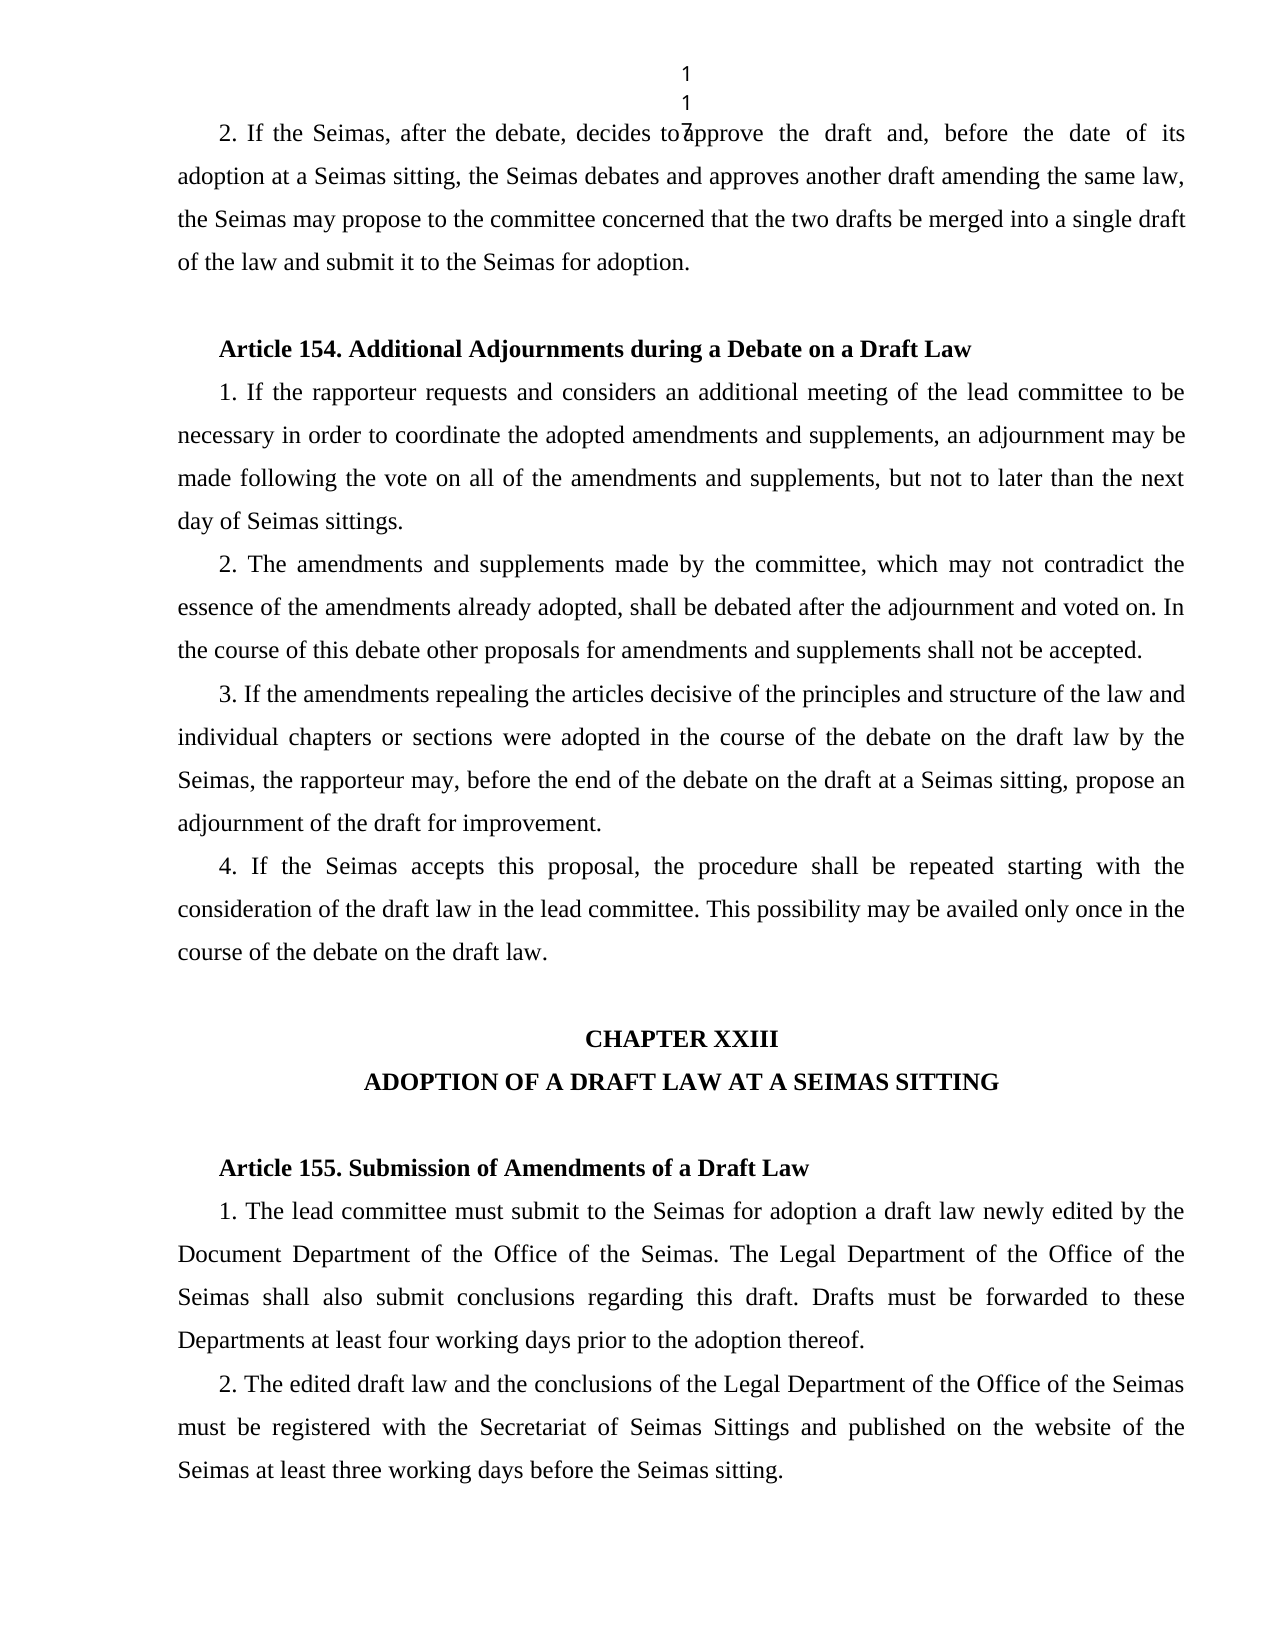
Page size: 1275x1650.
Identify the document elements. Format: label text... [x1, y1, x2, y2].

text 4. If the Seimas accepts this proposal, the procedure shall be repeated starting with the consideration of the draft law in the lead committee. This possibility may be availed only once in the course of the debate on the draft law. [177, 851, 1186, 966]
text 3. If the amendments repealing the articles decisive of the principles and structure of the law and individual chapters or sections were adopted in the course of the debate on the draft law by the Seimas, the rapporteur may, before the end of the debate on the draft at a Seimas sitting, propose an adjournment of the draft for improvement. [177, 679, 1186, 837]
text 1. The lead committee must submit to the Seimas for adoption a draft law newly edited by the Document Department of the Office of the Seimas. The Legal Department of the Office of the Seimas shall also submit conclusions regarding this draft. Drafts must be forwarded to these Departments at least four working days prior to the adoption thereof. [177, 1196, 1186, 1354]
text Article 154. Additional Adjournments during a Debate on a Draft Law [177, 334, 1186, 362]
text Chapter XXIII [177, 1024, 1186, 1052]
text Article 155. Submission of Amendments of a Draft Law [177, 1153, 1186, 1182]
text 1. If the rapporteur requests and considers an additional meeting of the lead committee to be necessary in order to coordinate the adopted amendments and supplements, an adjournment may be made following the vote on all of the amendments and supplements, but not to later than the next day of Seimas sittings. [177, 377, 1186, 535]
text 2. If the Seimas, after the debate, decides to approve the draft and, before the date of its adoption at a Seimas sitting, the Seimas debates and approves another draft amending the same law, the Seimas may propose to the committee concerned that the two drafts be merged into a single draft of the law and submit it to the Seimas for adoption. [177, 118, 1186, 276]
text ADOPTION OF A DRAFT LAW AT A SEIMAS SITTING [177, 1067, 1186, 1096]
text 2. The edited draft law and the conclusions of the Legal Department of the Office of the Seimas must be registered with the Secretariat of Seimas Sittings and published on the website of the Seimas at least three working days before the Seimas sitting. [177, 1369, 1186, 1484]
text 2. The amendments and supplements made by the committee, which may not contradict the essence of the amendments already adopted, shall be debated after the adjournment and voted on. In the course of this debate other proposals for amendments and supplements shall not be accepted. [177, 549, 1186, 664]
